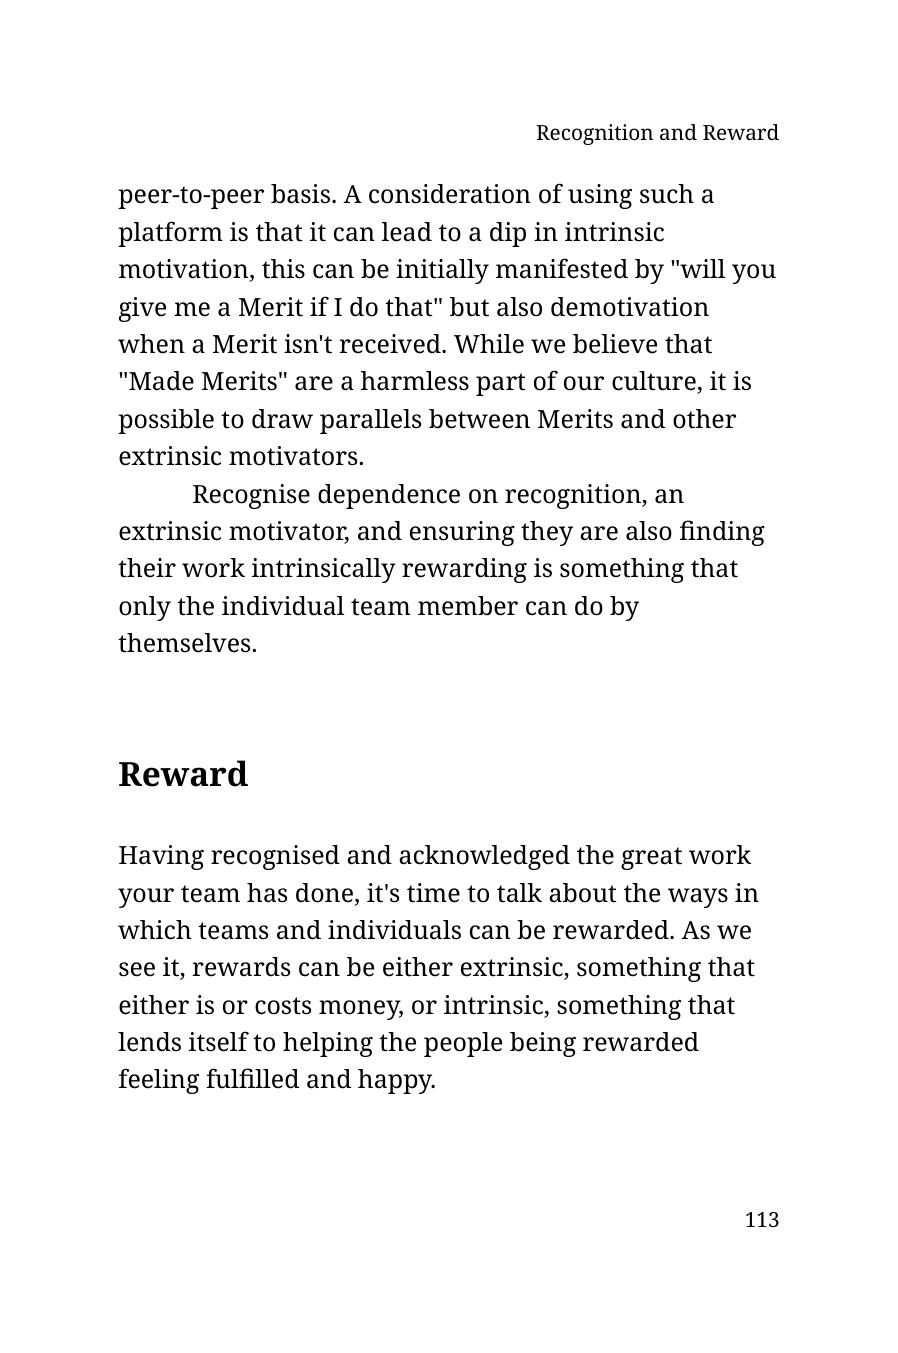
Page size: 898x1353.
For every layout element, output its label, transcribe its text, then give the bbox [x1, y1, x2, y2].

subtitle Reward [118, 751, 779, 796]
text Having recognised and acknowledged the great work your team has done, it's time to talk about the ways in which teams and individuals can be rewarded. As we see it, rewards can be either extrinsic, something that either is or costs money, or intrinsic, something that lends itself to helping the people being rewarded feeling fulfilled and happy. [118, 838, 779, 1096]
text Recognise dependence on recognition, an extrinsic motivator, and ensuring they are also finding their work intrinsically rewarding is something that only the individual team member can do by themselves. [118, 476, 779, 660]
text peer-to-peer basis. A consideration of using such a platform is that it can lead to a dip in intrinsic motivation, this can be initially manifested by "will you give me a Merit if I do that" but also demotivation when a Merit isn't received. While we believe that "Made Merits" are a harmless part of our culture, it is possible to draw parallels between Merits and other extrinsic motivators. [118, 177, 779, 473]
